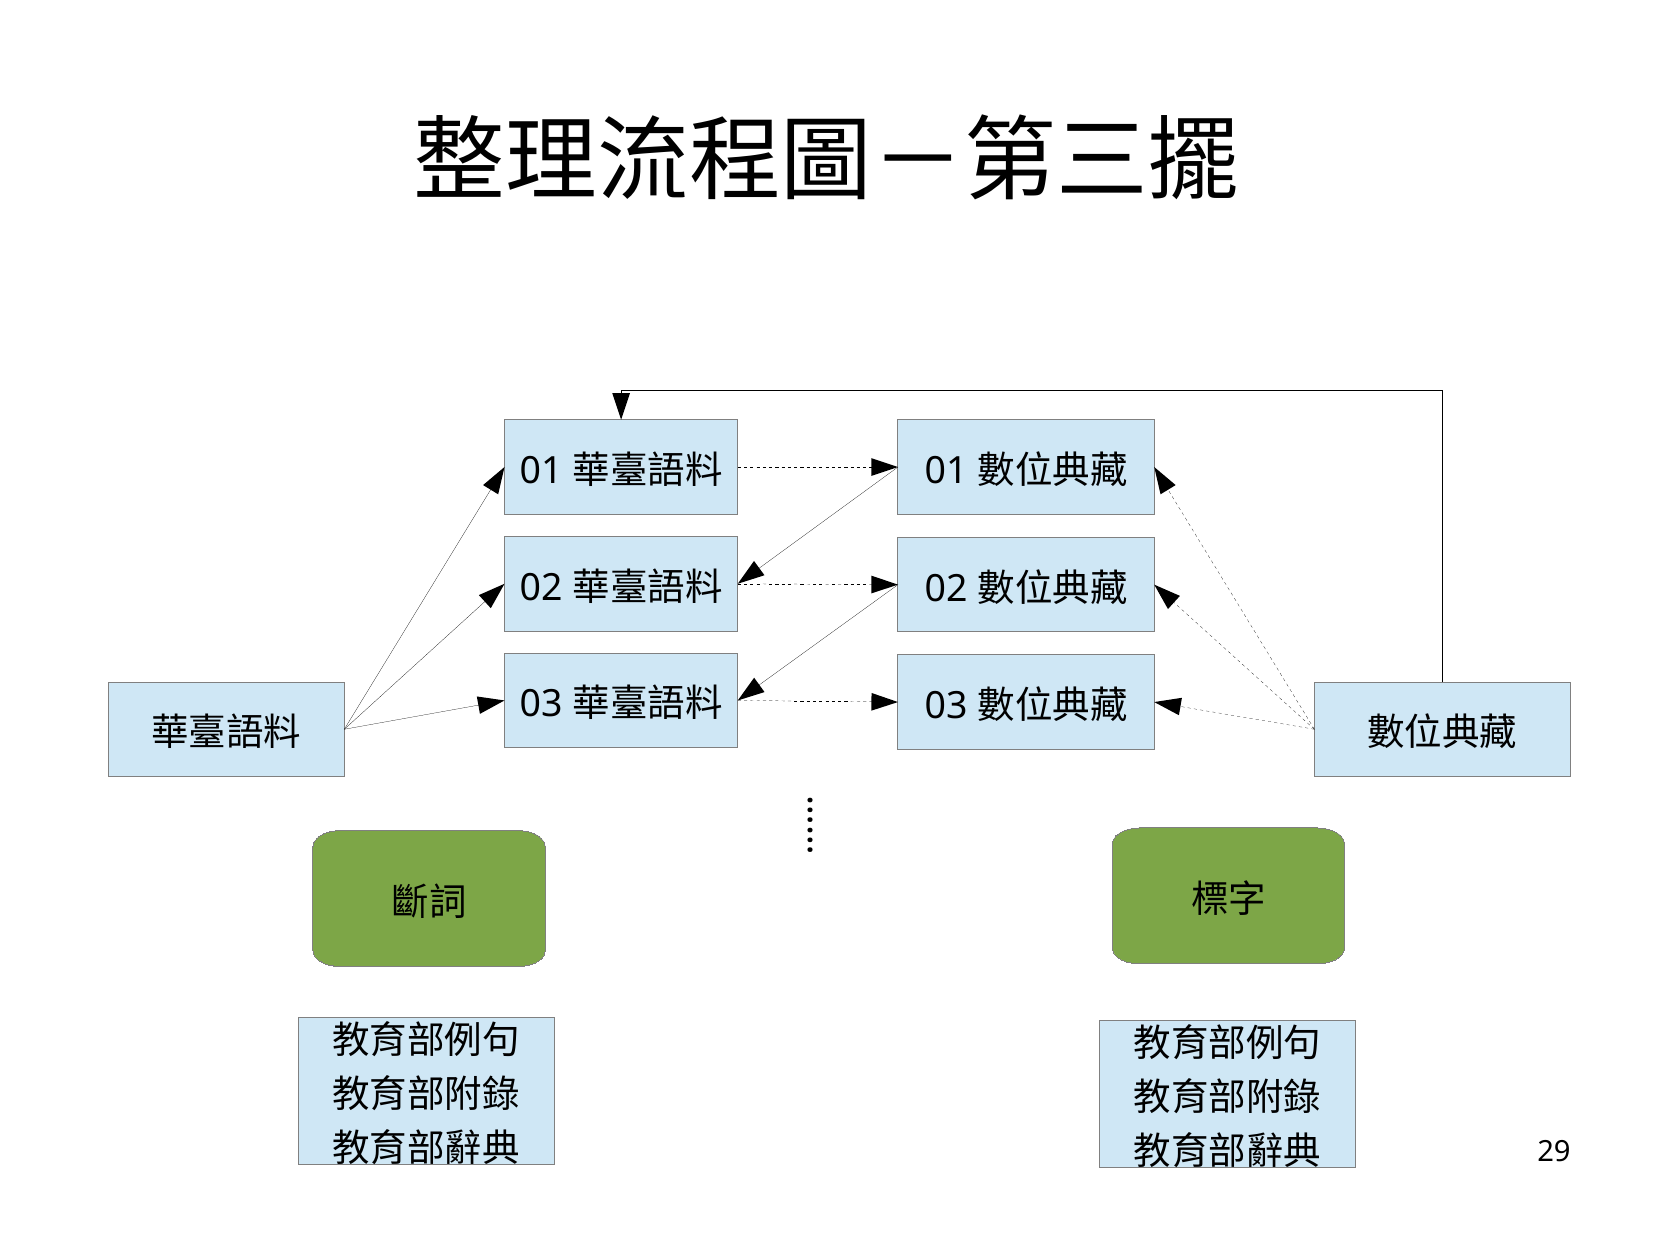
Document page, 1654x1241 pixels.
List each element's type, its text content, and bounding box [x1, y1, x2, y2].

text_box 02數位典藏 [897, 537, 1155, 632]
text_box 03華臺語料 [504, 653, 738, 748]
text_box …… [774, 780, 856, 871]
text_box 華臺語料 [108, 682, 345, 777]
text_box 03數位典藏 [897, 654, 1155, 750]
text_box 標字 [1112, 827, 1345, 964]
text_box 教育部例句 教育部附錄 教育部辭典 [298, 1017, 555, 1165]
text_box 斷詞 [312, 830, 546, 967]
text_box 數位典藏 [1314, 682, 1571, 777]
text_box 01數位典藏 [897, 419, 1155, 515]
text_box 02華臺語料 [504, 536, 738, 632]
text_box 教育部例句 教育部附錄 教育部辭典 [1099, 1020, 1356, 1168]
title 整理流程圖－第三擺 [82, 49, 1571, 257]
text_box 01華臺語料 [504, 419, 738, 515]
